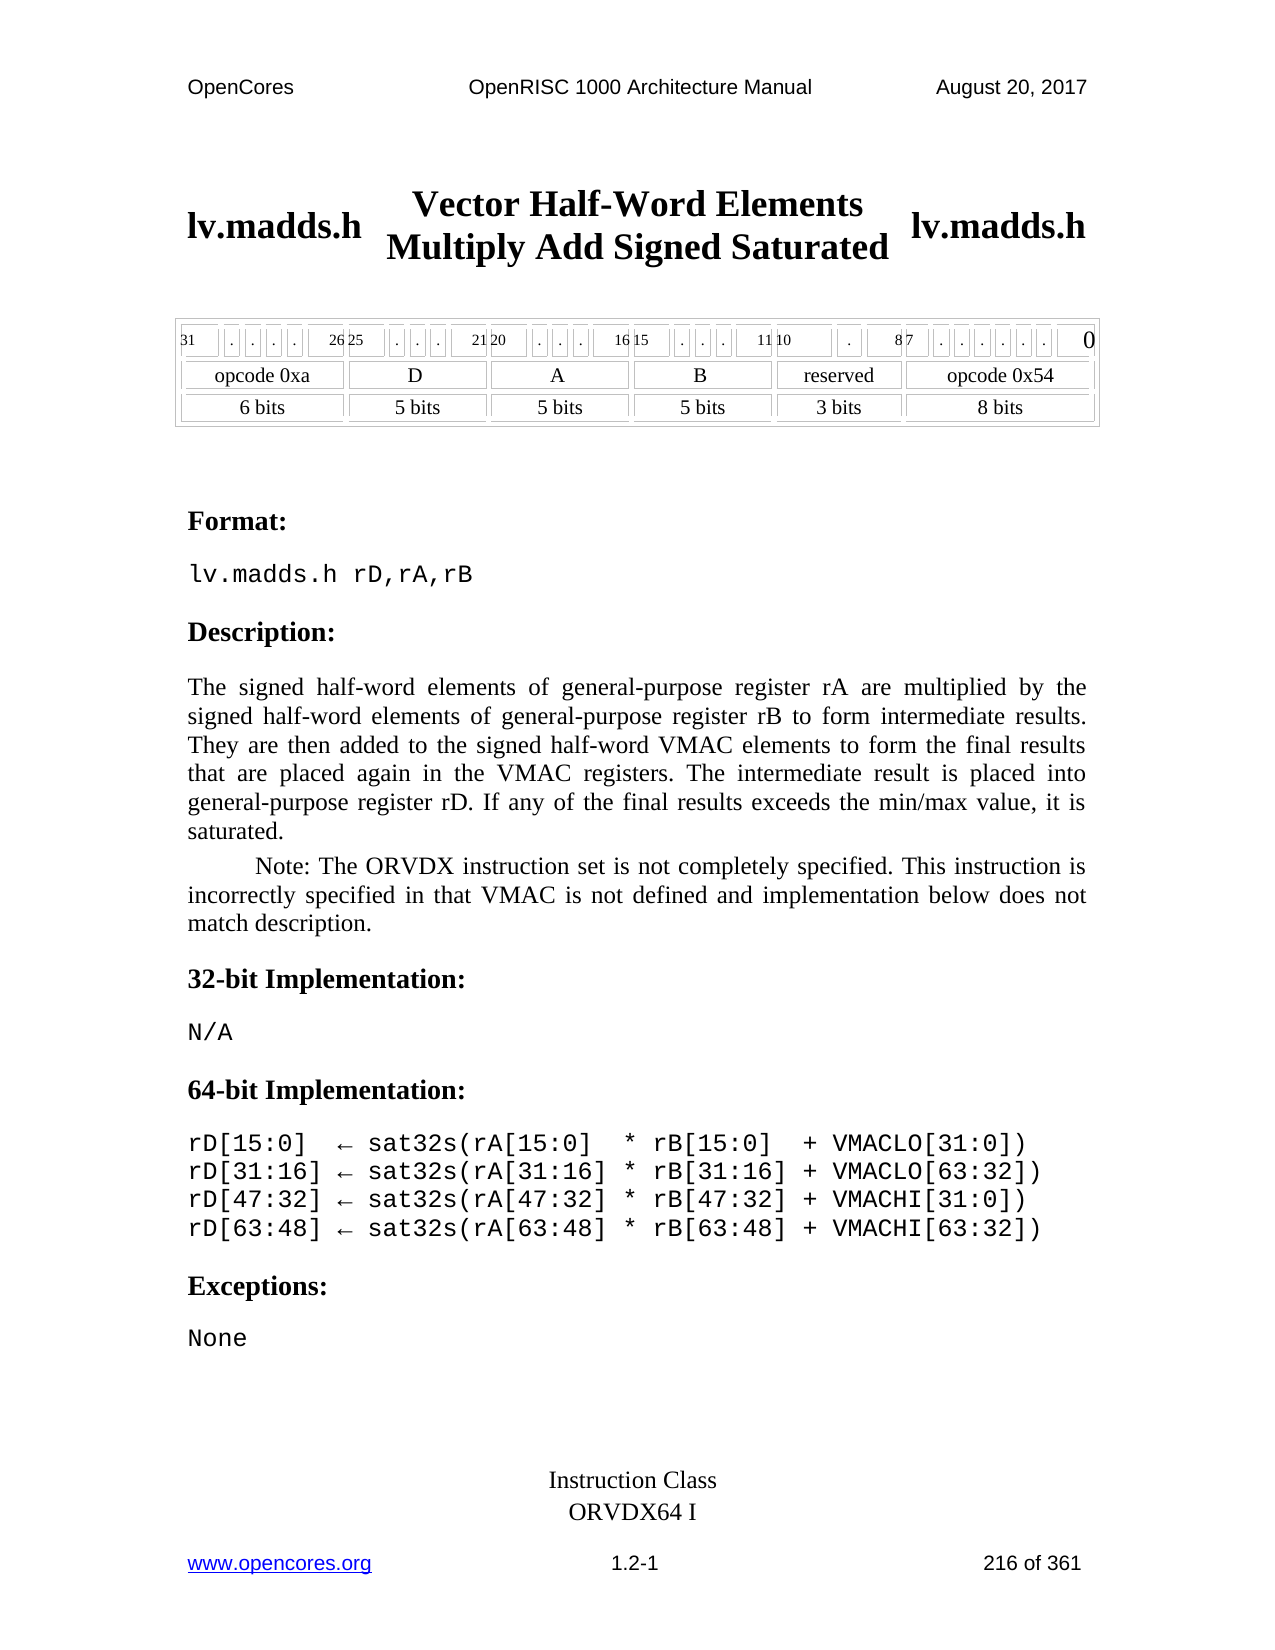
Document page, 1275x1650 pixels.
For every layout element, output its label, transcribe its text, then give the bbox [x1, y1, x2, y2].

text Format: [187, 504, 1087, 536]
text 32-bit Implementation: [187, 962, 1087, 994]
text The signed half-word elements of general-purpose register rA are multiplied by the signed half-word elements of general-purpose register rB to form intermediate results. They are then added to the signed half-word VMAC elements to form the final results that are placed again in the VMAC registers. The intermediate result is placed into general-purpose register rD. If any of the final results exceeds the min/max value, it is saturated. [187, 672, 1087, 845]
text lv.madds.h rD,rA,rB [187, 561, 1087, 590]
text Description: [187, 615, 1087, 647]
text 64-bit Implementation: [187, 1073, 1087, 1105]
text rD[15:0] ← sat32s(rA[15:0] * rB[15:0] + VMACLO[31:0]) rD[31:16] ← sat32s(rA[31:16] * rB[31:16] + VMACLO[63:32]) rD[47:32] ← sat32s(rA[47:32] * rB[47:32] + VMACHI[31:0]) rD[63:48] ← sat32s(rA[63:48] * rB[63:48] + VMACHI[63:32]) [187, 1130, 1087, 1244]
text Note: The ORVDX instruction set is not completely specified. This instruction is incorrectly specified in that VMAC is not defined and implementation below does not match description. [187, 851, 1087, 937]
text N/A [187, 1019, 1087, 1048]
text None [187, 1326, 1087, 1354]
text Exceptions: [187, 1269, 1087, 1301]
